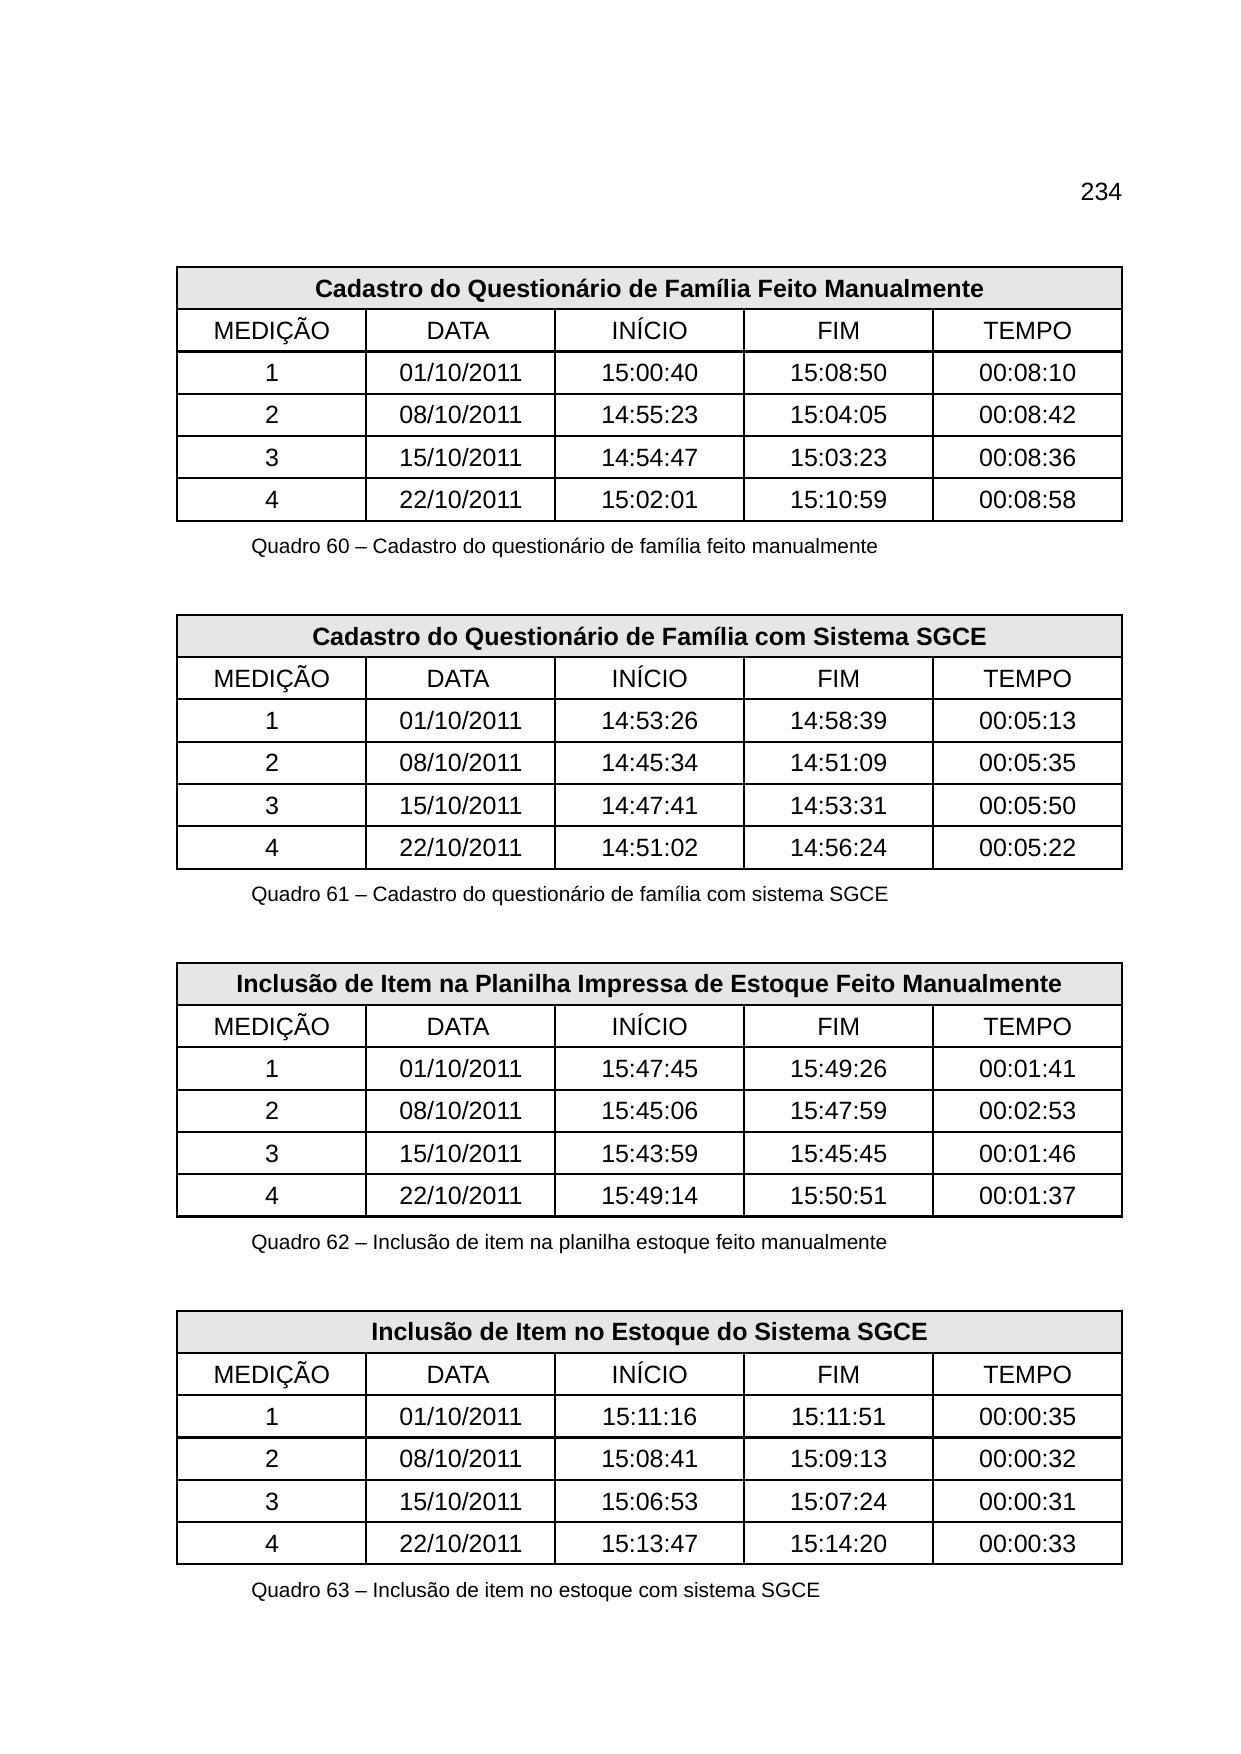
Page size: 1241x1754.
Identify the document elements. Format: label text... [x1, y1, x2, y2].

table_cell 00:08:42 [934, 395, 1121, 435]
table_cell MEDIÇÃO [178, 310, 365, 350]
table_cell 15:02:01 [556, 479, 743, 519]
table_cell 15:08:41 [556, 1439, 743, 1479]
table_cell INÍCIO [556, 1006, 743, 1046]
table_cell 14:58:39 [745, 700, 932, 741]
table_cell 15:50:51 [745, 1175, 932, 1215]
table_cell 1 [178, 353, 365, 393]
table_cell 3 [178, 1481, 365, 1521]
table_cell 15:04:05 [745, 395, 932, 435]
table_cell 15:13:47 [556, 1523, 743, 1563]
table_cell 00:00:31 [934, 1481, 1121, 1521]
table_cell 00:05:13 [934, 700, 1121, 741]
table_cell FIM [745, 310, 932, 350]
table_header Inclusão de Item no Estoque do Sistema SGCE [178, 1312, 1121, 1352]
table_cell 1 [178, 700, 365, 741]
table_cell 00:08:10 [934, 353, 1121, 393]
table_cell INÍCIO [556, 310, 743, 350]
table_header Cadastro do Questionário de Família com Sistema SGCE [178, 616, 1121, 656]
table_cell FIM [745, 658, 932, 698]
table_cell TEMPO [934, 1354, 1121, 1394]
table_cell 15/10/2011 [367, 1481, 554, 1521]
table_cell 14:51:09 [745, 743, 932, 783]
table_cell 15:43:59 [556, 1133, 743, 1173]
table_cell 14:53:31 [745, 785, 932, 825]
table_cell 00:08:58 [934, 479, 1121, 519]
table_cell 00:02:53 [934, 1091, 1121, 1131]
table_cell TEMPO [934, 310, 1121, 350]
table_cell MEDIÇÃO [178, 658, 365, 698]
table_cell 15:49:26 [745, 1048, 932, 1088]
table_cell 00:01:37 [934, 1175, 1121, 1215]
table_cell DATA [367, 310, 554, 350]
table_cell 00:05:22 [934, 827, 1121, 867]
table_cell 4 [178, 1523, 365, 1563]
table_cell 08/10/2011 [367, 395, 554, 435]
table_cell 1 [178, 1048, 365, 1088]
table_cell 00:00:35 [934, 1396, 1121, 1436]
table_cell 4 [178, 827, 365, 867]
table_cell 01/10/2011 [367, 1048, 554, 1088]
text Quadro 61 – Cadastro do questionário de família com sistema SGCE [177, 882, 1122, 906]
table_cell 15:10:59 [745, 479, 932, 519]
table_cell DATA [367, 1006, 554, 1046]
table_cell 00:05:50 [934, 785, 1121, 825]
table_cell 15:00:40 [556, 353, 743, 393]
table_cell 08/10/2011 [367, 1091, 554, 1131]
table_cell 15:08:50 [745, 353, 932, 393]
table_cell 2 [178, 1091, 365, 1131]
table_cell 2 [178, 1439, 365, 1479]
table_cell 14:53:26 [556, 700, 743, 741]
table_cell 15:11:51 [745, 1396, 932, 1436]
table_cell 22/10/2011 [367, 827, 554, 867]
table_cell 15/10/2011 [367, 1133, 554, 1173]
table_cell 15:09:13 [745, 1439, 932, 1479]
table_cell MEDIÇÃO [178, 1354, 365, 1394]
table_cell 14:55:23 [556, 395, 743, 435]
table_cell 22/10/2011 [367, 1175, 554, 1215]
table_cell FIM [745, 1354, 932, 1394]
table_cell DATA [367, 1354, 554, 1394]
table_cell 1 [178, 1396, 365, 1436]
table_cell 22/10/2011 [367, 479, 554, 519]
table_cell 00:05:35 [934, 743, 1121, 783]
table_cell 01/10/2011 [367, 700, 554, 741]
text Quadro 62 – Inclusão de item na planilha estoque feito manualmente [177, 1230, 1122, 1254]
table_cell TEMPO [934, 1006, 1121, 1046]
table_cell 08/10/2011 [367, 1439, 554, 1479]
table_cell DATA [367, 658, 554, 698]
table_cell TEMPO [934, 658, 1121, 698]
table_cell 3 [178, 1133, 365, 1173]
table_header Cadastro do Questionário de Família Feito Manualmente [178, 268, 1121, 308]
table_cell 4 [178, 1175, 365, 1215]
text Quadro 63 – Inclusão de item no estoque com sistema SGCE [177, 1578, 1122, 1602]
table_cell 00:00:33 [934, 1523, 1121, 1563]
table_cell 15:45:06 [556, 1091, 743, 1131]
table_cell 22/10/2011 [367, 1523, 554, 1563]
table_cell 15:47:45 [556, 1048, 743, 1088]
table_cell 15/10/2011 [367, 437, 554, 477]
table_cell 14:51:02 [556, 827, 743, 867]
table_cell 15:45:45 [745, 1133, 932, 1173]
table_cell 14:47:41 [556, 785, 743, 825]
table_cell 15/10/2011 [367, 785, 554, 825]
table_cell 4 [178, 479, 365, 519]
table_cell 3 [178, 437, 365, 477]
table_cell 14:54:47 [556, 437, 743, 477]
table_cell 15:07:24 [745, 1481, 932, 1521]
table_cell 15:03:23 [745, 437, 932, 477]
table_cell 01/10/2011 [367, 353, 554, 393]
table_cell 00:01:41 [934, 1048, 1121, 1088]
table_header Inclusão de Item na Planilha Impressa de Estoque Feito Manualmente [178, 964, 1121, 1004]
table_cell INÍCIO [556, 658, 743, 698]
table_cell 15:14:20 [745, 1523, 932, 1563]
table_cell 01/10/2011 [367, 1396, 554, 1436]
table_cell INÍCIO [556, 1354, 743, 1394]
table_cell 00:01:46 [934, 1133, 1121, 1173]
table_cell 14:45:34 [556, 743, 743, 783]
table_cell 2 [178, 395, 365, 435]
table_cell 15:11:16 [556, 1396, 743, 1436]
table_cell FIM [745, 1006, 932, 1046]
table_cell 08/10/2011 [367, 743, 554, 783]
table_cell 15:06:53 [556, 1481, 743, 1521]
text Quadro 60 – Cadastro do questionário de família feito manualmente [177, 534, 1122, 558]
table_cell 14:56:24 [745, 827, 932, 867]
table_cell MEDIÇÃO [178, 1006, 365, 1046]
table_cell 3 [178, 785, 365, 825]
table_cell 00:08:36 [934, 437, 1121, 477]
table_cell 00:00:32 [934, 1439, 1121, 1479]
table_cell 2 [178, 743, 365, 783]
table_cell 15:47:59 [745, 1091, 932, 1131]
table_cell 15:49:14 [556, 1175, 743, 1215]
